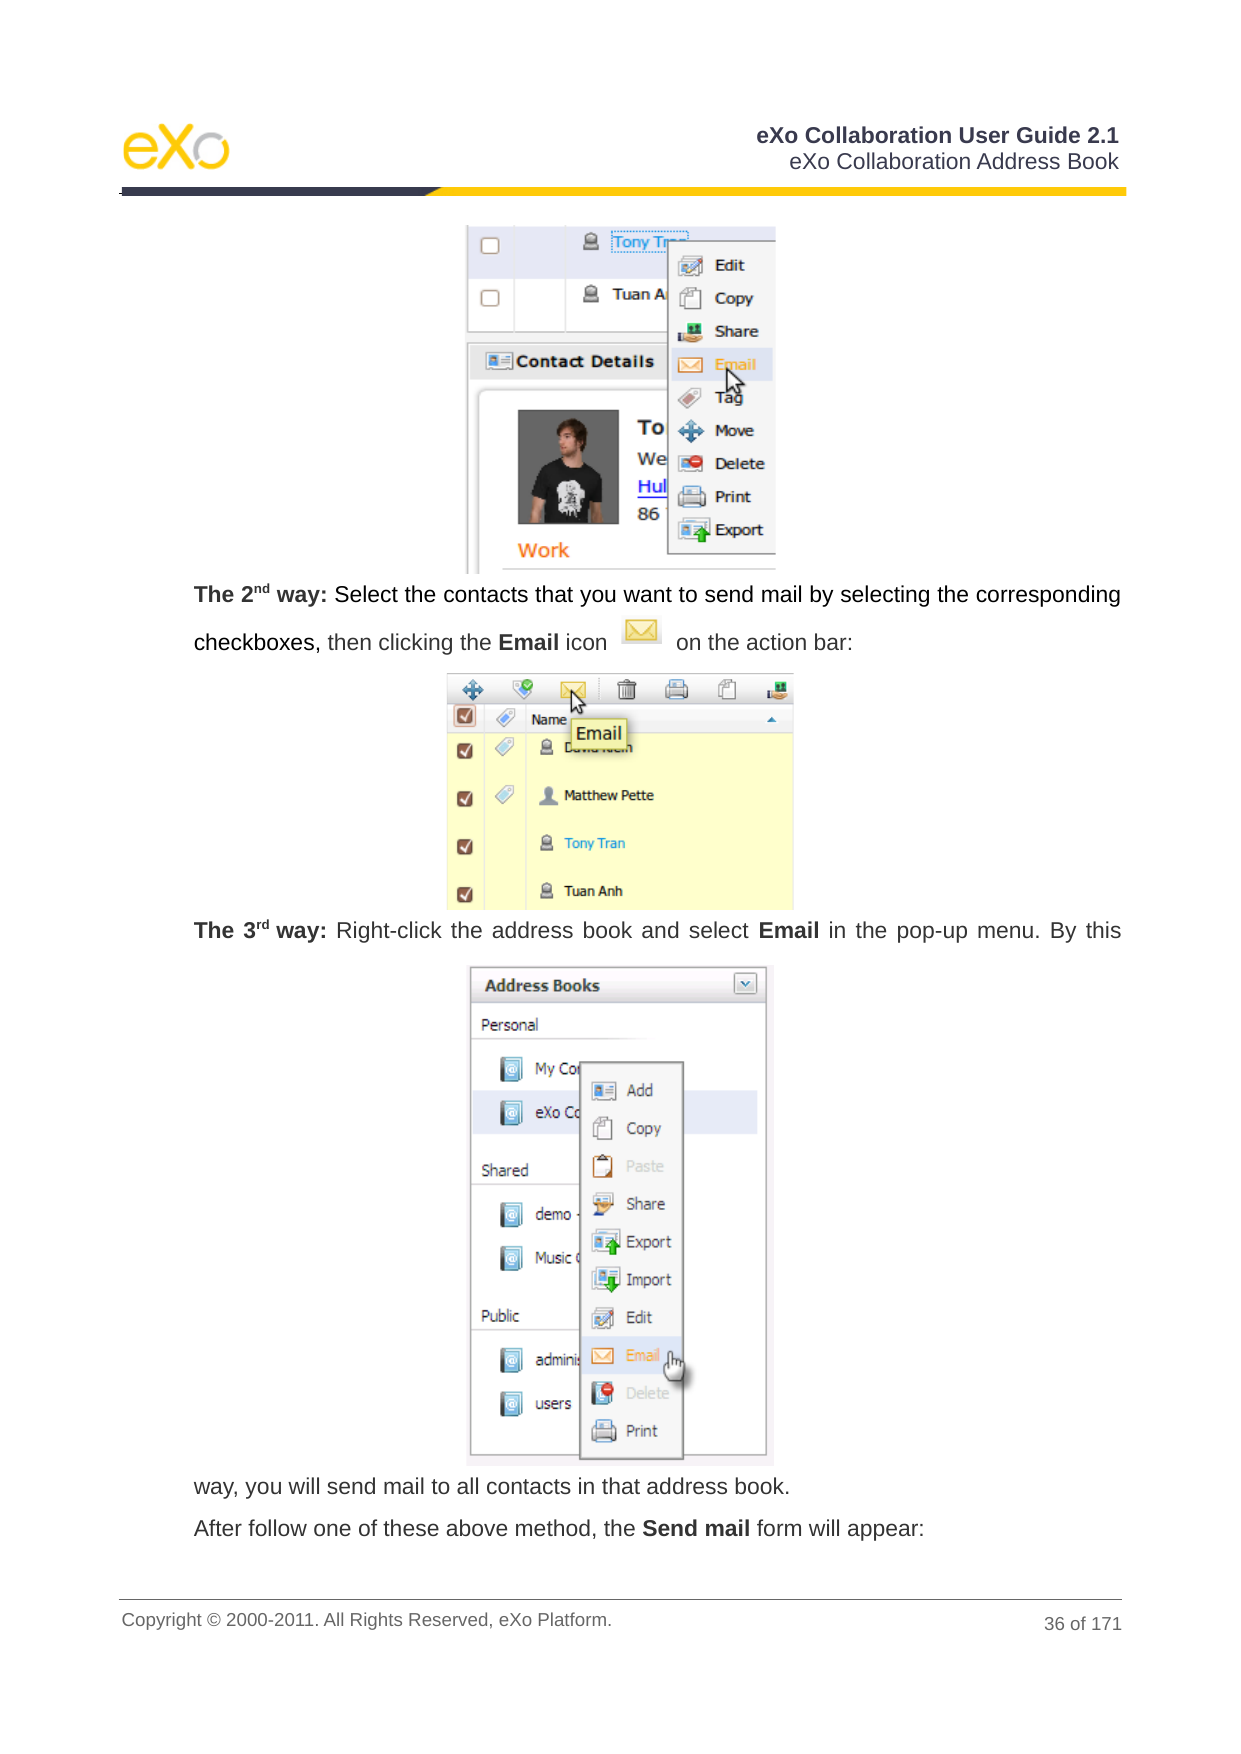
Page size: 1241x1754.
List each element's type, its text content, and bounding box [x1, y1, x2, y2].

list After follow one of these above method, the Send mail form will appear: [156, 1515, 1122, 1541]
picture [121, 187, 1127, 196]
picture [446, 673, 794, 910]
list The 2nd way: Select the contacts that you want to send mail by selecting the corresponding checkboxes, then clicking the Email icon on the action bar: [156, 223, 1122, 656]
picture [621, 615, 662, 644]
picture [464, 225, 776, 574]
picture [123, 123, 230, 170]
picture [466, 965, 774, 1466]
list The 3rd way: Right-click the address book and select Email in the pop-up menu. By this way, you will send mail to all contacts in that address book. [156, 656, 1122, 1500]
